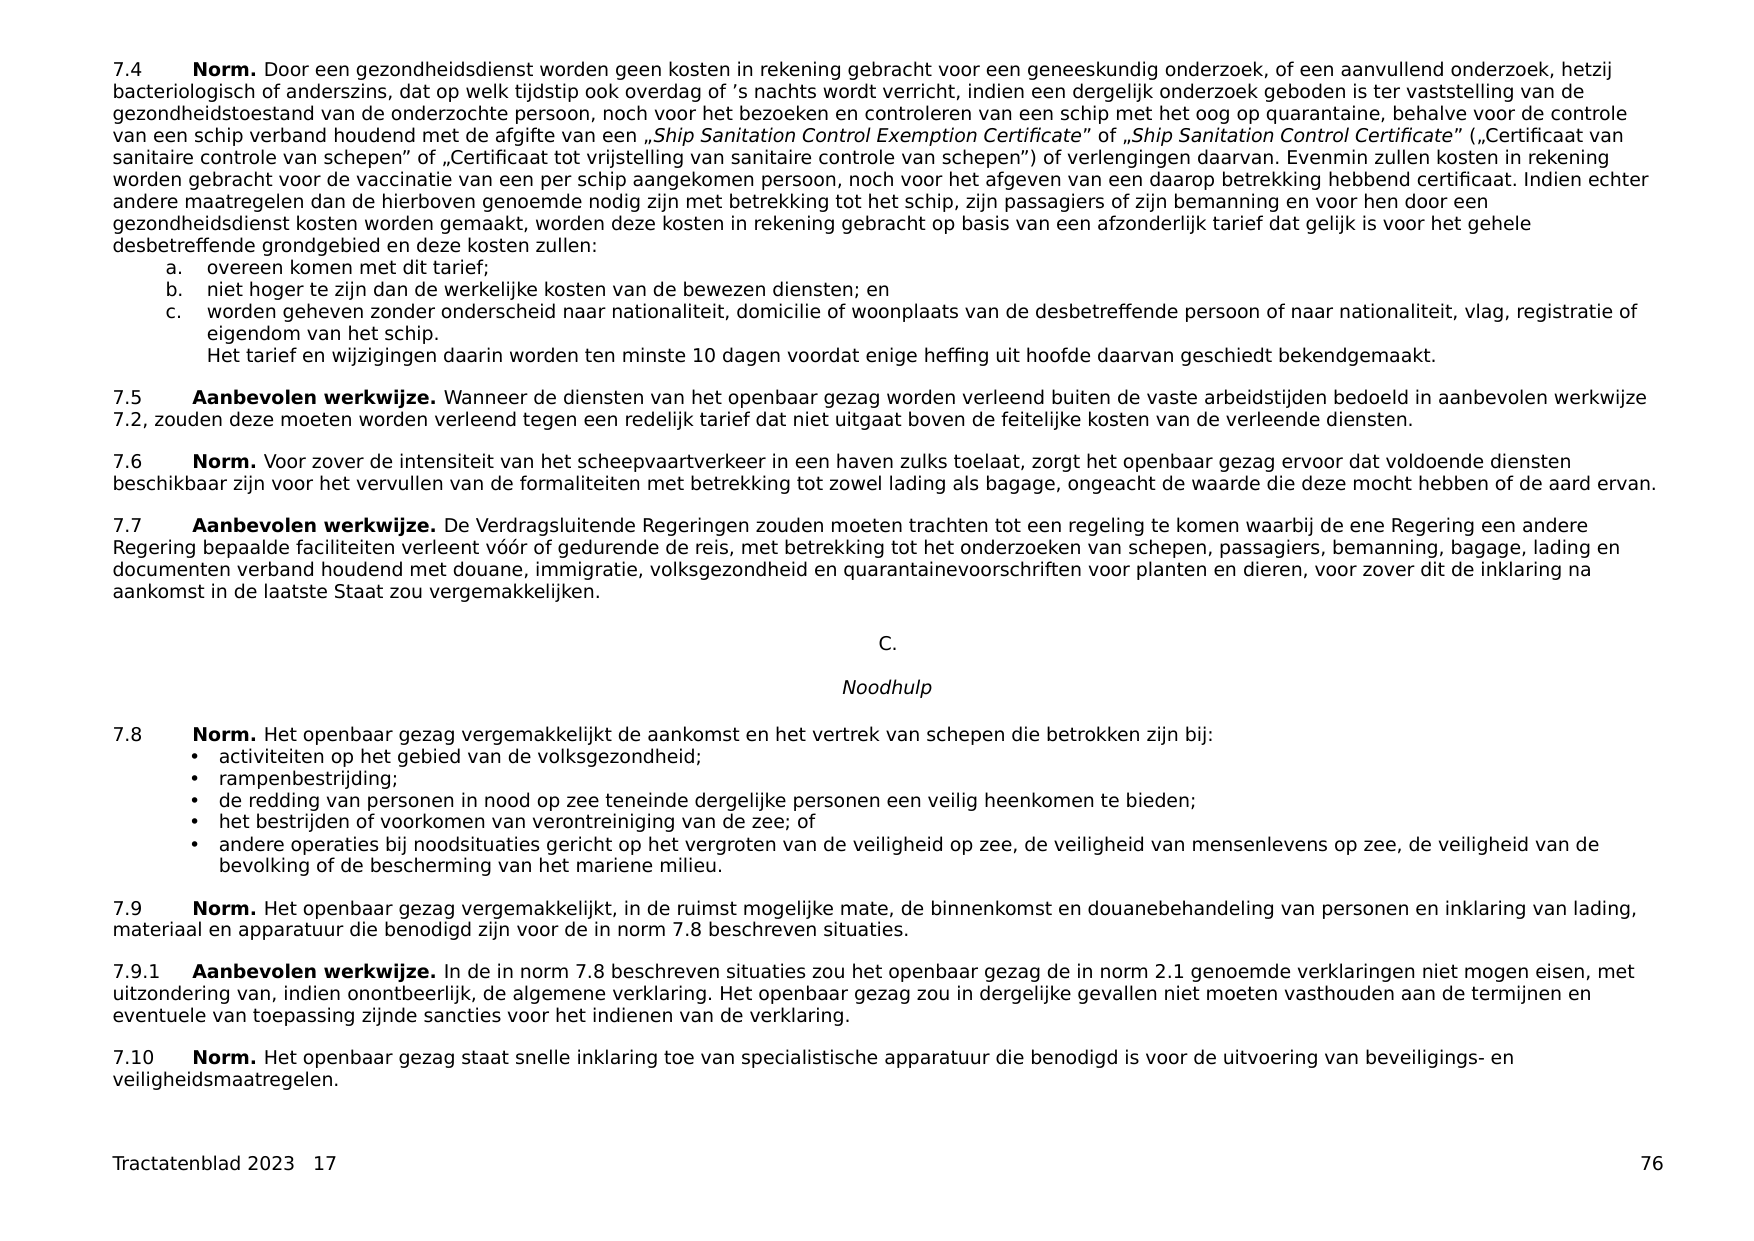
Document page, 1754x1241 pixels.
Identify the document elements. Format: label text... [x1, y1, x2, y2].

text 7.8 Norm. Het openbaar gezag vergemakkelijkt de aankomst en het vertrek van schepen die betrokken zijn bij: [112, 723, 1664, 746]
text 7.7 Aanbevolen werkwijze. De Verdragsluitende Regeringen zouden moeten trachten tot een regeling te komen waarbij de ene Regering een andere Regering bepaalde faciliteiten verleent vóór of gedurende de reis, met betrekking tot het onderzoeken van schepen, passagiers, bemanning, bagage, lading en documenten verband houdend met douane, immigratie, volksgezondheid en quarantainevoorschriften voor planten en dieren, voor zover dit de inklaring na aankomst in de laatste Staat zou vergemakkelijken. [112, 515, 1664, 603]
text • rampenbestrijding; [189, 767, 1664, 789]
text c. worden geheven zonder onderscheid naar nationaliteit, domicilie of woonplaats van de desbetreffende persoon of naar nationaliteit, vlag, registratie of eigendom van het schip. [165, 301, 1664, 345]
text a. overeen komen met dit tarief; [165, 257, 1664, 279]
text b. niet hoger te zijn dan de werkelijke kosten van de bewezen diensten; en [165, 279, 1664, 301]
text Het tarief en wijzigingen daarin worden ten minste 10 dagen voordat enige heffing uit hoofde daarvan geschiedt bekendgemaakt. [207, 345, 1664, 367]
subtitle C. Noodhulp [112, 633, 1664, 698]
text 7.6 Norm. Voor zover de intensiteit van het scheepvaartverkeer in een haven zulks toelaat, zorgt het openbaar gezag ervoor dat voldoende diensten beschikbaar zijn voor het vervullen van de formaliteiten met betrekking tot zowel lading als bagage, ongeacht de waarde die deze mocht hebben of de aard ervan. [112, 451, 1664, 495]
text 7.10 Norm. Het openbaar gezag staat snelle inklaring toe van specialistische apparatuur die benodigd is voor de uitvoering van beveiligings- en veiligheidsmaatregelen. [112, 1047, 1664, 1091]
text • activiteiten op het gebied van de volksgezondheid; [189, 746, 1664, 767]
text 7.9.1 Aanbevolen werkwijze. In de in norm 7.8 beschreven situaties zou het openbaar gezag de in norm 2.1 genoemde verklaringen niet mogen eisen, met uitzondering van, indien onontbeerlijk, de algemene verklaring. Het openbaar gezag zou in dergelijke gevallen niet moeten vasthouden aan de termijnen en eventuele van toepassing zijnde sancties voor het indienen van de verklaring. [112, 961, 1664, 1027]
text 7.4 Norm. Door een gezondheidsdienst worden geen kosten in rekening gebracht voor een geneeskundig onderzoek, of een aanvullend onderzoek, hetzij bacteriologisch of anderszins, dat op welk tijdstip ook overdag of ’s nachts wordt verricht, indien een dergelijk onderzoek geboden is ter vaststelling van de gezondheidstoestand van de onderzochte persoon, noch voor het bezoeken en controleren van een schip met het oog op quarantaine, behalve voor de controle van een schip verband houdend met de afgifte van een „Ship Sanitation Control Exemption Certificate” of „Ship Sanitation Control Certificate” („Certificaat van sanitaire controle van schepen” of „Certificaat tot vrijstelling van sanitaire controle van schepen”) of verlengingen daarvan. Evenmin zullen kosten in rekening worden gebracht voor de vaccinatie van een per schip aangekomen persoon, noch voor het afgeven van een daarop betrekking hebbend certificaat. Indien echter andere maatregelen dan de hierboven genoemde nodig zijn met betrekking tot het schip, zijn passagiers of zijn bemanning en voor hen door een gezondheidsdienst kosten worden gemaakt, worden deze kosten in rekening gebracht op basis van een afzonderlijk tarief dat gelijk is voor het gehele desbetreffende grondgebied en deze kosten zullen: [112, 59, 1664, 257]
text 7.9 Norm. Het openbaar gezag vergemakkelijkt, in de ruimst mogelijke mate, de binnenkomst en douanebehandeling van personen en inklaring van lading, materiaal en apparatuur die benodigd zijn voor de in norm 7.8 beschreven situaties. [112, 897, 1664, 941]
text 7.5 Aanbevolen werkwijze. Wanneer de diensten van het openbaar gezag worden verleend buiten de vaste arbeidstijden bedoeld in aanbevolen werkwijze 7.2, zouden deze moeten worden verleend tegen een redelijk tarief dat niet uitgaat boven de feitelijke kosten van de verleende diensten. [112, 387, 1664, 431]
text • de redding van personen in nood op zee teneinde dergelijke personen een veilig heenkomen te bieden; [189, 789, 1664, 811]
text • het bestrijden of voorkomen van verontreiniging van de zee; of [189, 811, 1664, 833]
text • andere operaties bij noodsituaties gericht op het vergroten van de veiligheid op zee, de veiligheid van mensenlevens op zee, de veiligheid van de bevolking of de bescherming van het mariene milieu. [189, 833, 1664, 877]
